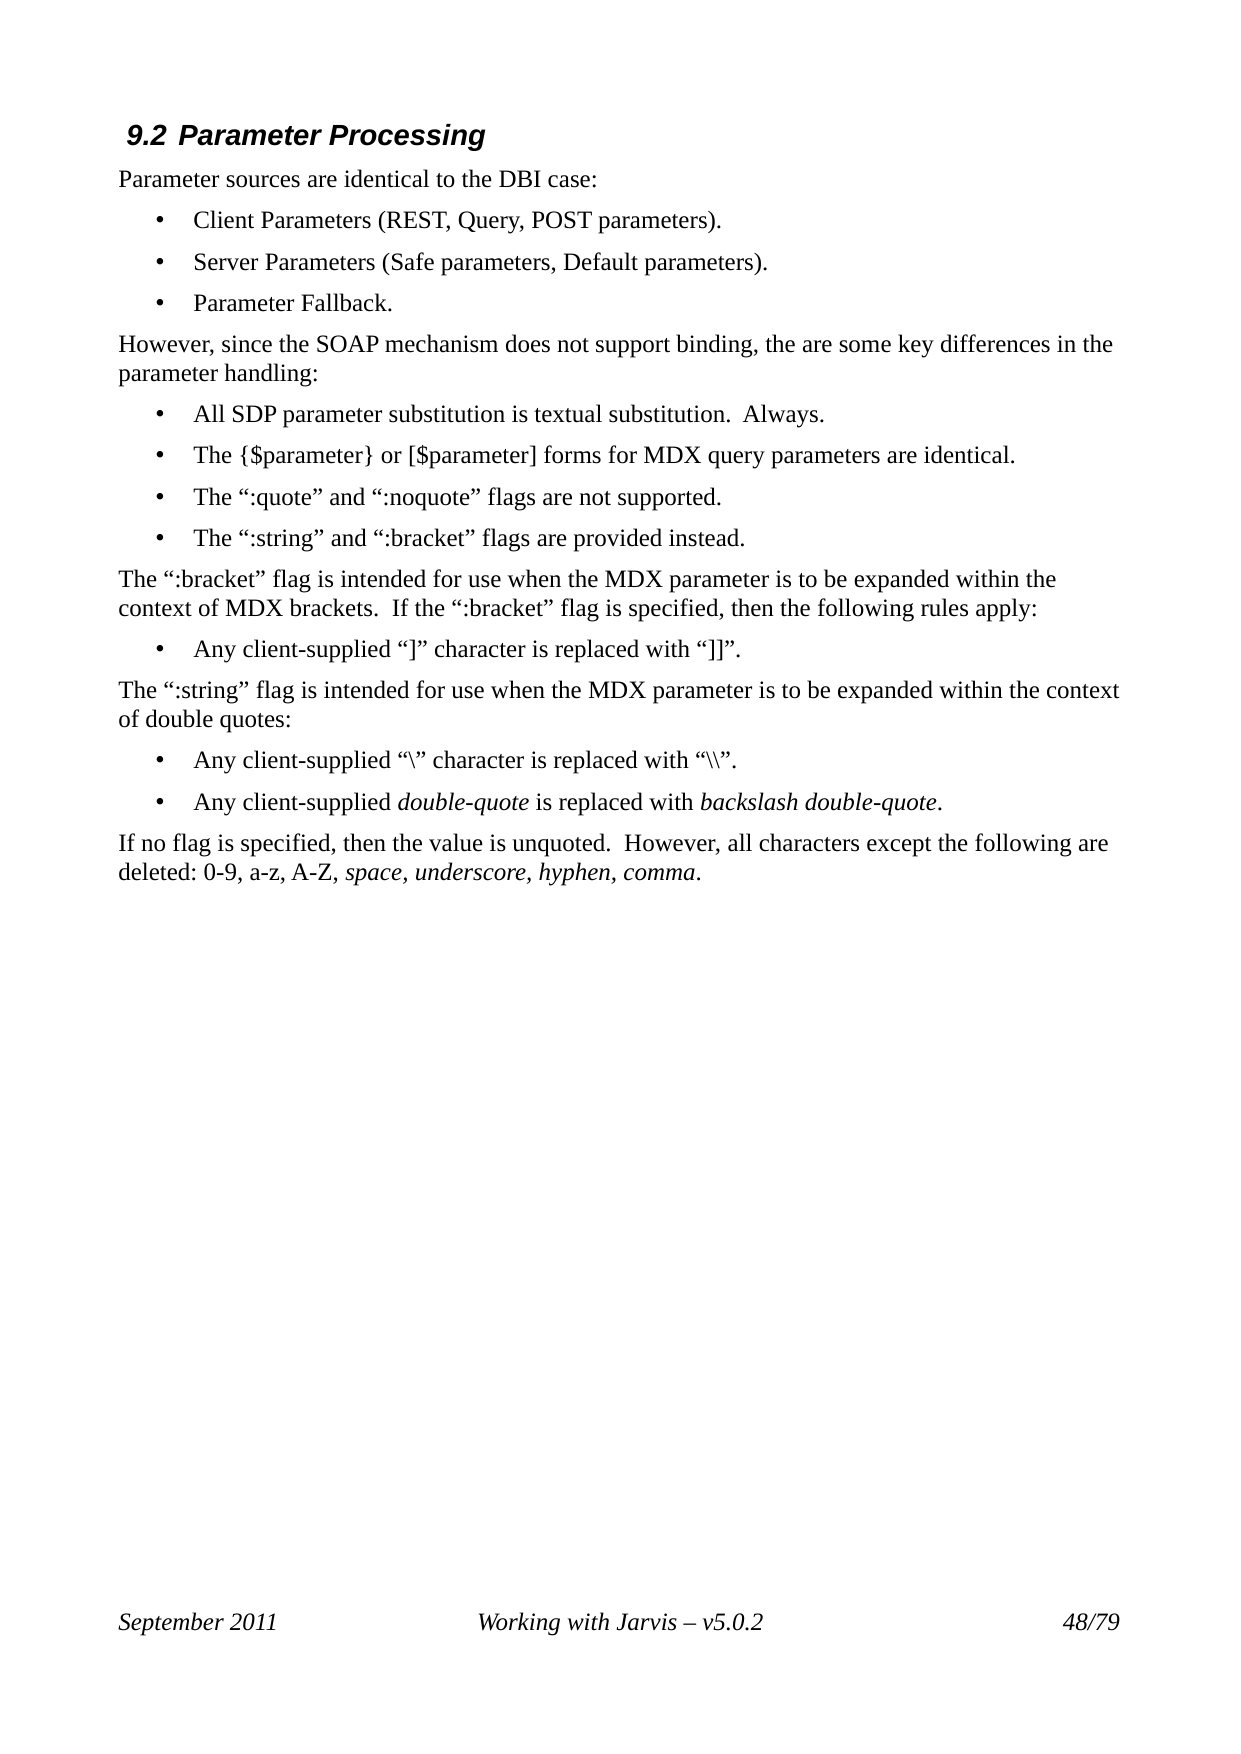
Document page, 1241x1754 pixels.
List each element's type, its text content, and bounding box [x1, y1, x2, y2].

text The “:bracket” flag is intended for use when the MDX parameter is to be expanded within the context of MDX brackets. If the “:bracket” flag is specified, then the following rules apply: [118, 564, 1122, 622]
list Server Parameters (Safe parameters, Default parameters). [156, 247, 1122, 275]
text The “:string” flag is intended for use when the MDX parameter is to be expanded within the context of double quotes: [118, 675, 1122, 733]
list Any client-supplied “\” character is replaced with “\\”. [156, 745, 1122, 774]
list The “:quote” and “:noquote” flags are not supported. [156, 482, 1122, 510]
list Any client-supplied “]” character is replaced with “]]”. [156, 634, 1122, 663]
list All SDP parameter substitution is textual substitution. Always. [156, 399, 1122, 428]
text If no flag is specified, then the value is unquoted. However, all characters except the following are deleted: 0-9, a-z, A-Z, space, underscore, hyphen, comma. [118, 828, 1122, 885]
list The {$parameter} or [$parameter] forms for MDX query parameters are identical. [156, 440, 1122, 469]
list Client Parameters (REST, Query, POST parameters). [156, 205, 1122, 234]
list Parameter Fallback. [156, 288, 1122, 317]
text Parameter sources are identical to the DBI case: [118, 164, 1122, 193]
subtitle Parameter Processing [118, 118, 1122, 152]
list Any client-supplied double-quote is replaced with backslash double-quote. [156, 787, 1122, 815]
text However, since the SOAP mechanism does not support binding, the are some key differences in the parameter handling: [118, 329, 1122, 387]
list The “:string” and “:bracket” flags are provided instead. [156, 523, 1122, 552]
